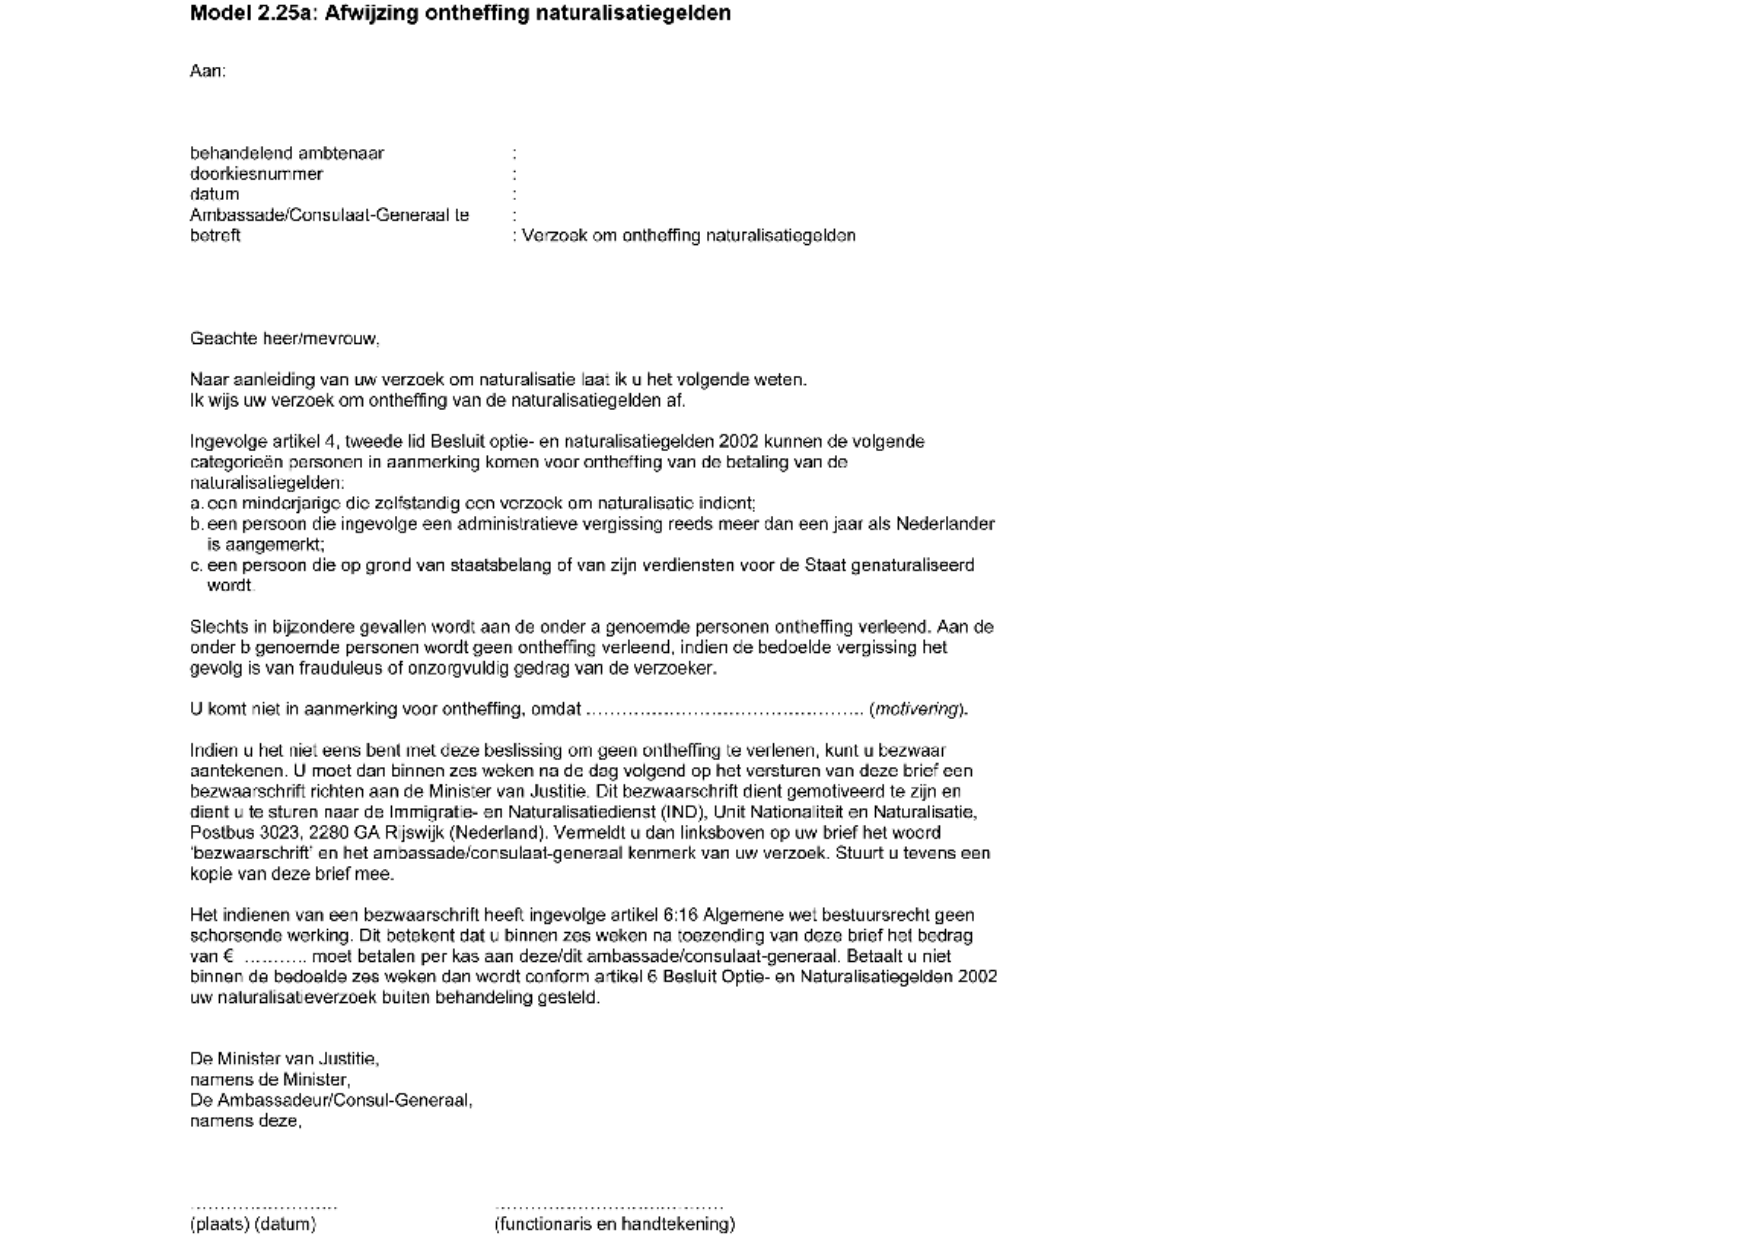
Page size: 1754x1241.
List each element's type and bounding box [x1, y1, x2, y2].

picture [187, 0, 1078, 1241]
